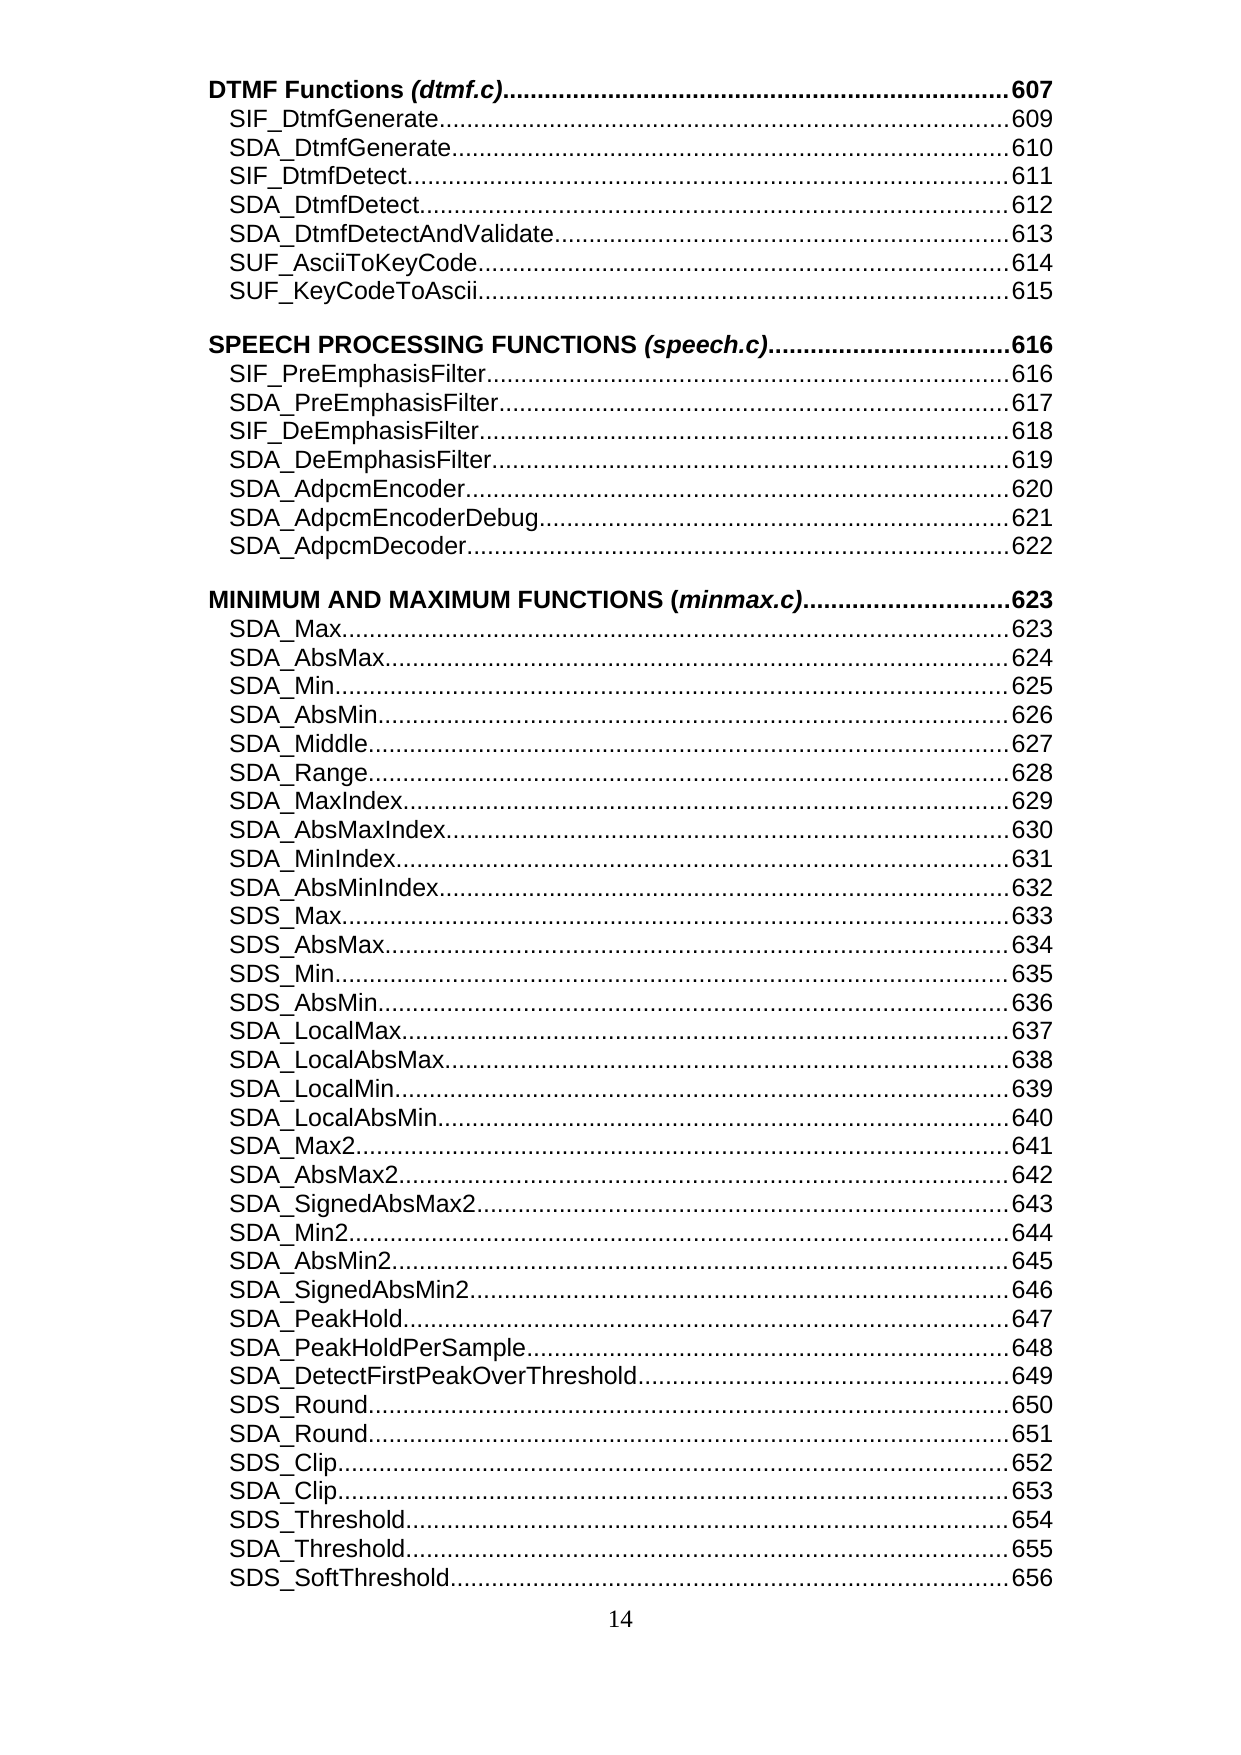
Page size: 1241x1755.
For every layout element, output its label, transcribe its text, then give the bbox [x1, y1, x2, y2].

text SDS_AbsMax 634 [229, 930, 1053, 959]
text SDA_AbsMinIndex 632 [229, 872, 1053, 901]
text SDA_PreEmphasisFilter 617 [229, 387, 1053, 416]
text SDA_AbsMax2 642 [229, 1160, 1053, 1189]
text SUF_KeyCodeToAscii 615 [229, 276, 1053, 305]
text SDA_AdpcmEncoderDebug 621 [229, 502, 1053, 531]
text SDA_Threshold 655 [229, 1534, 1053, 1562]
text DTMF Functions (dtmf.c) 607 [208, 75, 1053, 104]
text MINIMUM AND MAXIMUM FUNCTIONS (minmax.c) 623 [208, 585, 1053, 614]
text SDS_SoftThreshold 656 [229, 1562, 1053, 1591]
text SDS_Round 650 [229, 1390, 1053, 1419]
text SIF_PreEmphasisFilter 616 [229, 359, 1053, 387]
text SDA_Max 623 [229, 614, 1053, 642]
text SDA_Max2 641 [229, 1131, 1053, 1160]
text SDA_MinIndex 631 [229, 844, 1053, 872]
text SDA_DtmfGenerate 610 [229, 132, 1053, 161]
text SDA_AdpcmDecoder 622 [229, 531, 1053, 560]
text SDA_PeakHoldPerSample 648 [229, 1332, 1053, 1361]
text SDA_Range 628 [229, 757, 1053, 786]
text SDA_Round 651 [229, 1419, 1053, 1447]
text SDA_LocalMax 637 [229, 1016, 1053, 1045]
text SDA_MaxIndex 629 [229, 786, 1053, 815]
text SDS_Max 633 [229, 901, 1053, 930]
text SIF_DtmfDetect 611 [229, 161, 1053, 190]
text SDA_DtmfDetectAndValidate 613 [229, 219, 1053, 247]
text SDA_Min2 644 [229, 1217, 1053, 1246]
text SDA_AbsMax 624 [229, 642, 1053, 671]
text SDS_Threshold 654 [229, 1505, 1053, 1534]
text SDA_LocalAbsMin 640 [229, 1102, 1053, 1131]
text SUF_AsciiToKeyCode 614 [229, 247, 1053, 276]
text SDA_AbsMin2 645 [229, 1246, 1053, 1275]
text SDA_DtmfDetect 612 [229, 190, 1053, 219]
text SIF_DtmfGenerate 609 [229, 104, 1053, 132]
text SDA_DetectFirstPeakOverThreshold 649 [229, 1361, 1053, 1390]
text SDA_SignedAbsMax2 643 [229, 1189, 1053, 1217]
text SDA_AbsMaxIndex 630 [229, 815, 1053, 844]
text SDS_Clip 652 [229, 1447, 1053, 1476]
text SDA_LocalAbsMax 638 [229, 1045, 1053, 1074]
text SDA_AbsMin 626 [229, 700, 1053, 729]
text SPEECH PROCESSING FUNCTIONS (speech.c) 616 [208, 330, 1053, 359]
text SDA_PeakHold 647 [229, 1304, 1053, 1332]
text SDS_Min 635 [229, 959, 1053, 987]
text SDA_DeEmphasisFilter 619 [229, 445, 1053, 474]
text SDA_Min 625 [229, 671, 1053, 700]
text SDA_Middle 627 [229, 729, 1053, 757]
text SDA_AdpcmEncoder 620 [229, 474, 1053, 502]
text SDA_SignedAbsMin2 646 [229, 1275, 1053, 1304]
text SDS_AbsMin 636 [229, 987, 1053, 1016]
text SDA_Clip 653 [229, 1476, 1053, 1505]
text SIF_DeEmphasisFilter 618 [229, 416, 1053, 445]
text SDA_LocalMin 639 [229, 1074, 1053, 1102]
